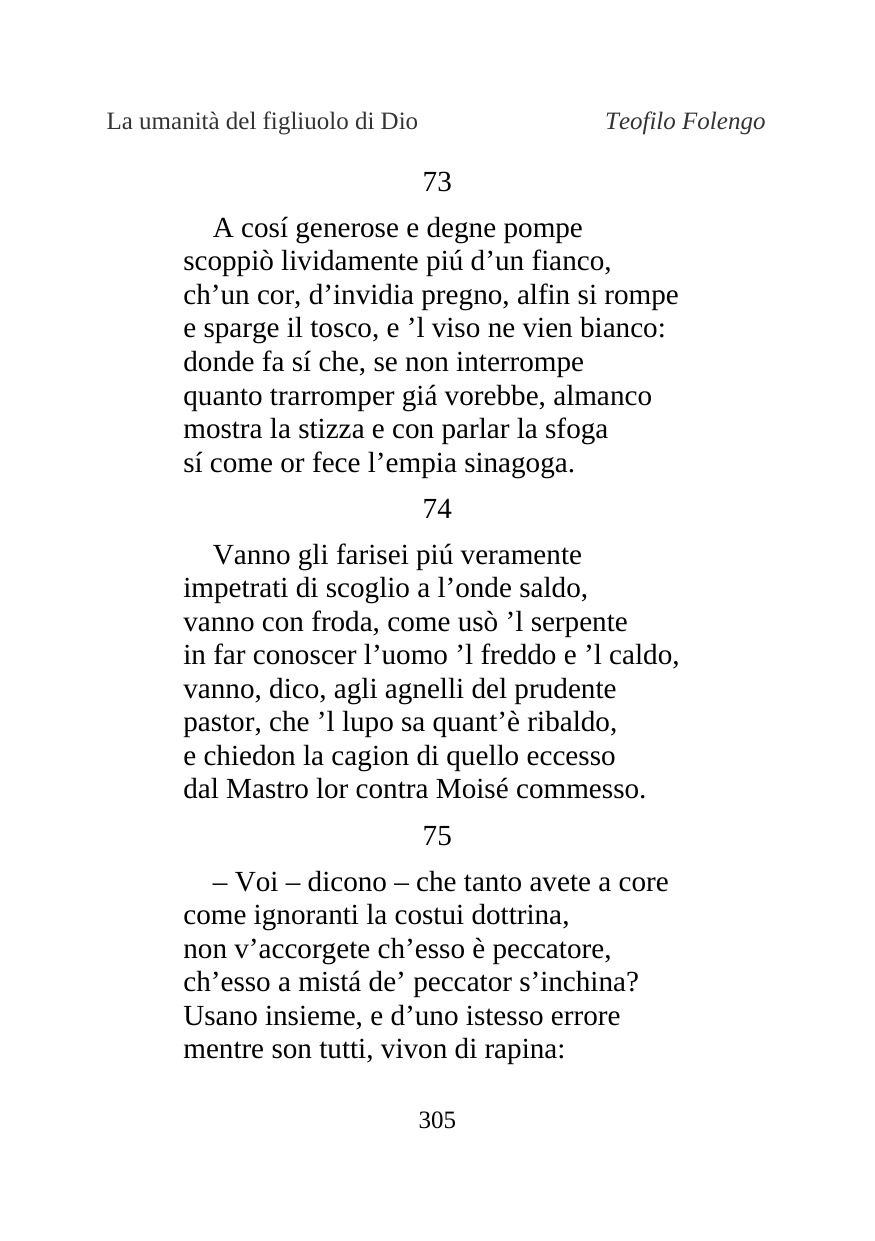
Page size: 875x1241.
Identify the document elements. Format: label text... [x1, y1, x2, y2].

text 75 [106, 818, 768, 851]
text – Voi – dicono – che tanto avete a core come ignoranti la costui dottrina, non v’accorgete ch’esso è peccatore, ch’esso a mistá de’ peccator s’inchina? Usano insieme, e d’uno istesso errore mentre son tutti, vivon di rapina: [183, 864, 768, 1065]
text 74 [106, 491, 768, 524]
text 73 [106, 164, 768, 197]
text A cosí generose e degne pompe scoppiò lividamente piú d’un fianco, ch’un cor, d’invidia pregno, alfin si rompe e sparge il tosco, e ’l viso ne vien bianco: donde fa sí che, se non interrompe quanto trarromper giá vorebbe, almanco mostra la stizza e con parlar la sfoga sí come or fece l’empia sinagoga. [183, 210, 768, 478]
text Vanno gli farisei piú veramente impetrati di scoglio a l’onde saldo, vanno con froda, come usò ’l serpente in far conoscer l’uomo ’l freddo e ’l caldo, vanno, dico, agli agnelli del prudente pastor, che ’l lupo sa quant’è ribaldo, e chiedon la cagion di quello eccesso dal Mastro lor contra Moisé commesso. [183, 537, 768, 805]
